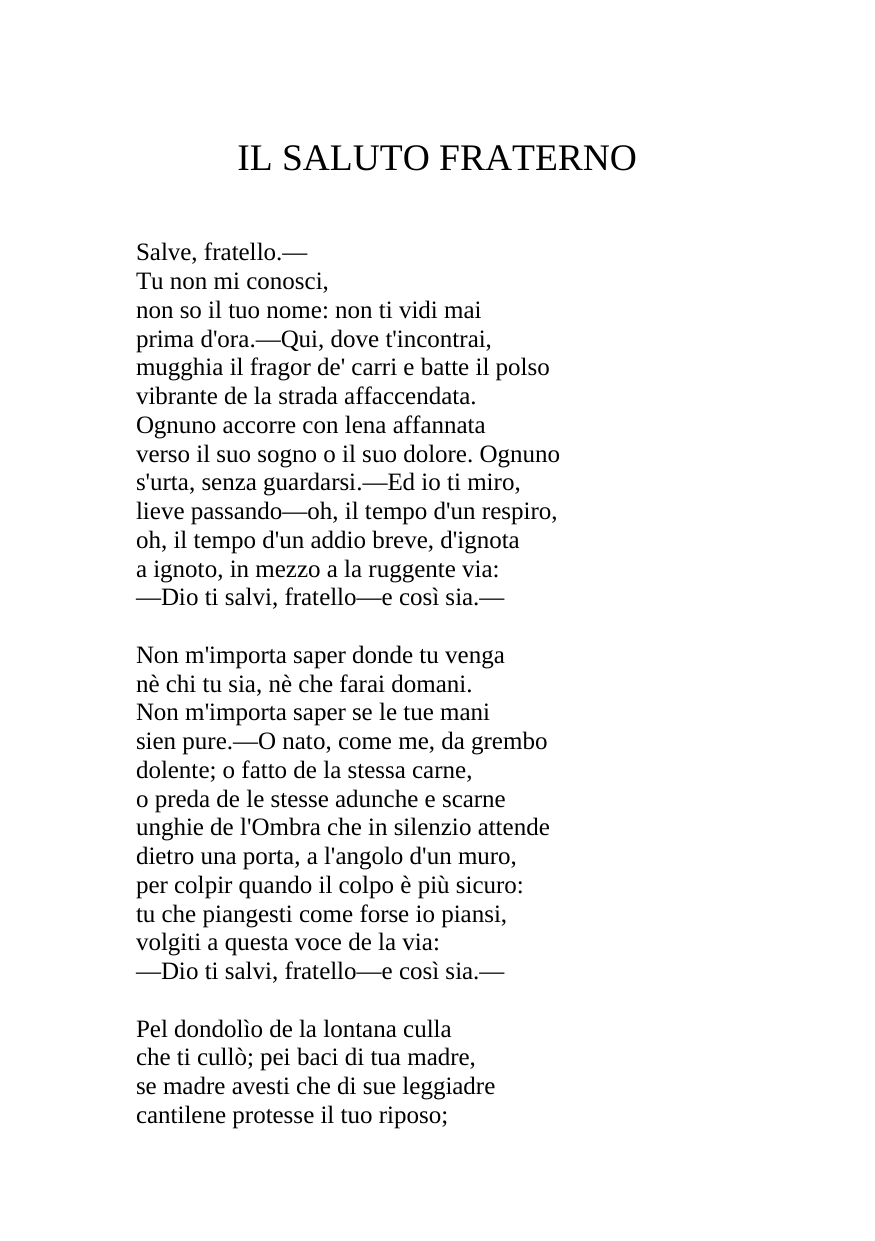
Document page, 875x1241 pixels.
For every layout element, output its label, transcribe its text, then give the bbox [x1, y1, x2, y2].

text Tu non mi conosci, [106, 266, 768, 295]
text —Dio ti salvi, fratello—e così sia.— [106, 956, 768, 985]
text per colpir quando il colpo è più sicuro: [106, 870, 768, 899]
text vibrante de la strada affaccendata. [106, 381, 768, 410]
text dolente; o fatto de la stessa carne, [106, 755, 768, 784]
text che ti cullò; pei baci di tua madre, [106, 1042, 768, 1071]
text tu che piangesti come forse io piansi, [106, 899, 768, 927]
text Ognuno accorre con lena affannata [106, 410, 768, 439]
text verso il suo sogno o il suo dolore. Ognuno [106, 439, 768, 467]
text non so il tuo nome: non ti vidi mai [106, 295, 768, 324]
text Non m'importa saper donde tu venga [106, 640, 768, 669]
text se madre avesti che di sue leggiadre [106, 1071, 768, 1100]
subtitle IL SALUTO FRATERNO [106, 135, 768, 178]
text o preda de le stesse adunche e scarne [106, 784, 768, 812]
text cantilene protesse il tuo riposo; [106, 1100, 768, 1129]
text oh, il tempo d'un addio breve, d'ignota [106, 525, 768, 554]
text lieve passando—oh, il tempo d'un respiro, [106, 496, 768, 525]
text nè chi tu sia, nè che farai domani. [106, 669, 768, 697]
text volgiti a questa voce de la via: [106, 927, 768, 956]
text mugghia il fragor de' carri e batte il polso [106, 352, 768, 381]
text prima d'ora.—Qui, dove t'incontrai, [106, 324, 768, 352]
text dietro una porta, a l'angolo d'un muro, [106, 841, 768, 870]
text Pel dondolìo de la lontana culla [106, 1014, 768, 1042]
text Non m'importa saper se le tue mani [106, 697, 768, 726]
text Salve, fratello.— [106, 237, 768, 266]
text unghie de l'Ombra che in silenzio attende [106, 812, 768, 841]
text a ignoto, in mezzo a la ruggente via: [106, 554, 768, 582]
text s'urta, senza guardarsi.—Ed io ti miro, [106, 467, 768, 496]
text —Dio ti salvi, fratello—e così sia.— [106, 582, 768, 611]
text sien pure.—O nato, come me, da grembo [106, 726, 768, 755]
